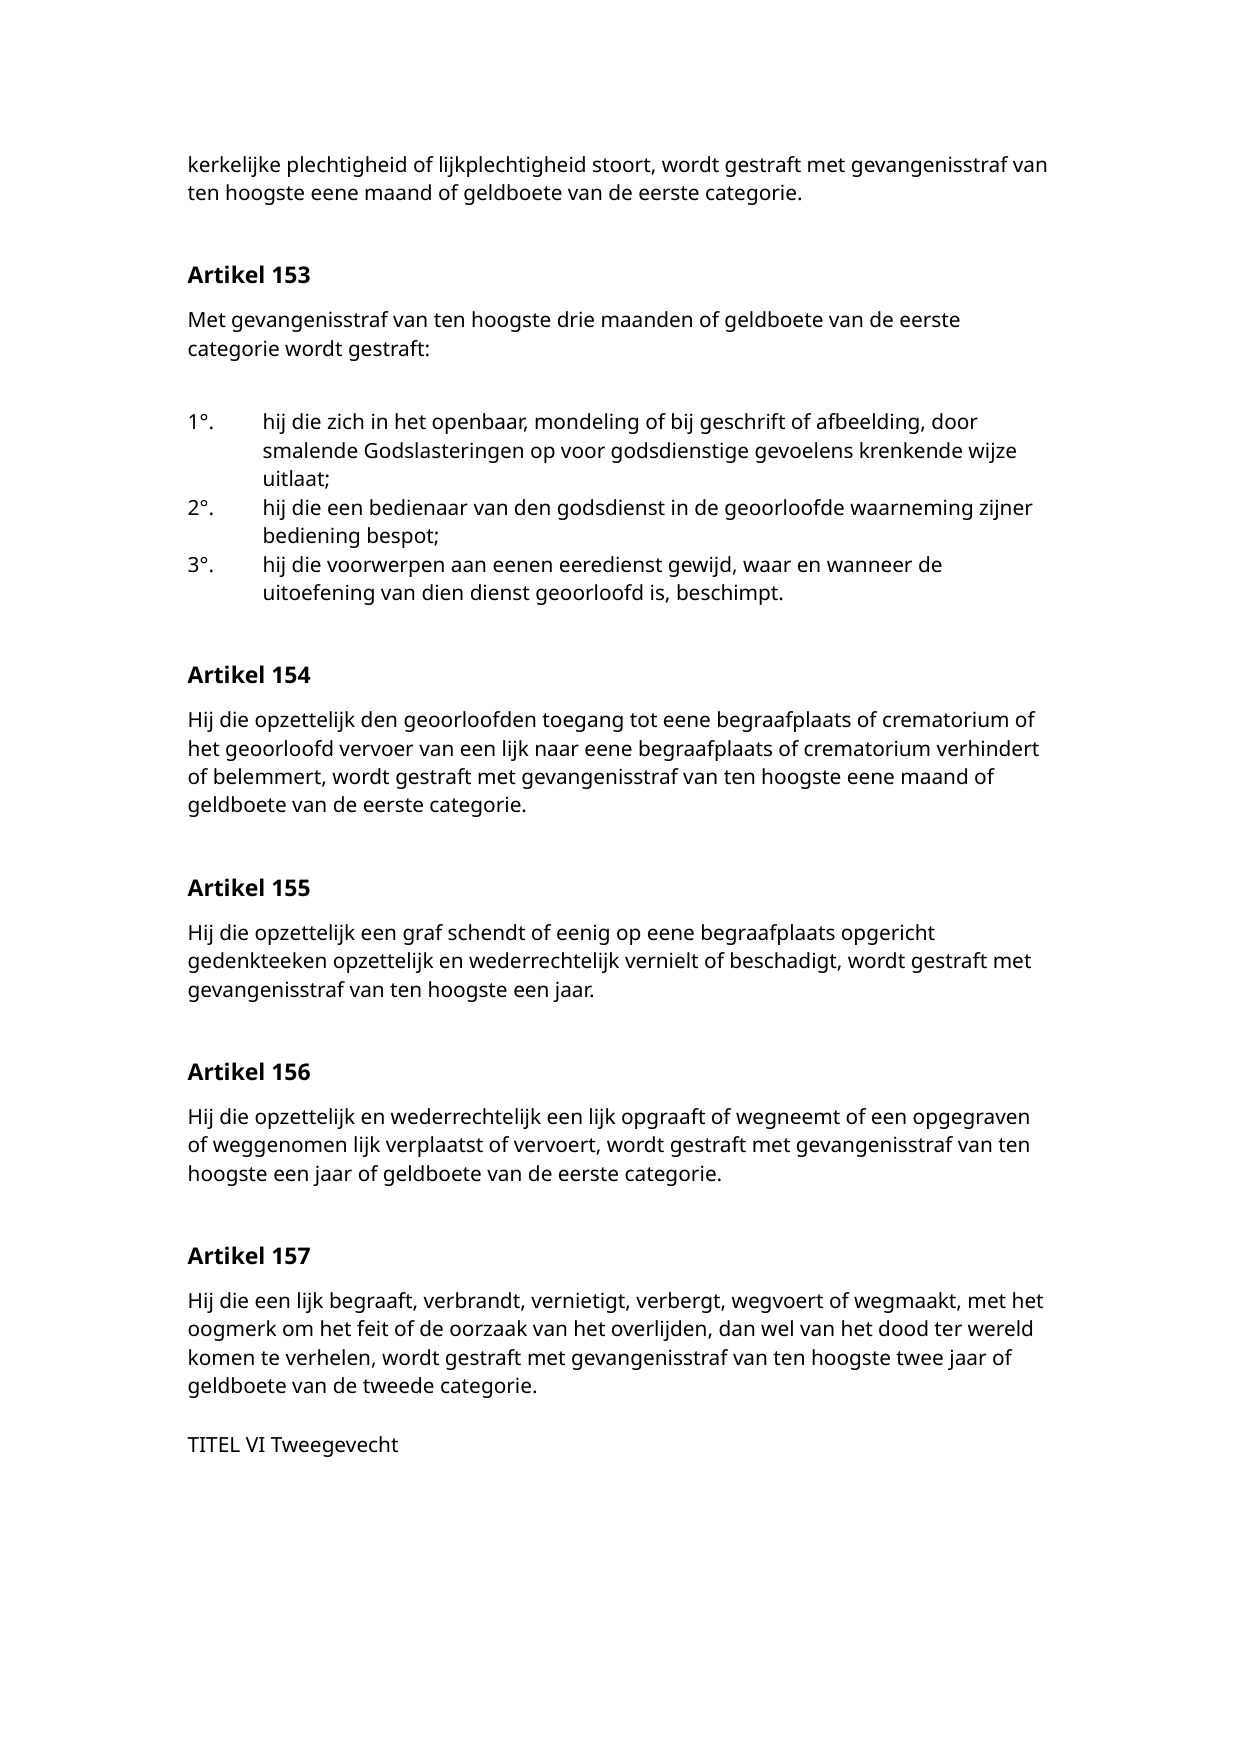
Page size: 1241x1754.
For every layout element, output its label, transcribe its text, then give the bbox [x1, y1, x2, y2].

subtitle Artikel 154 [187, 659, 1053, 690]
text Hij die opzettelijk den geoorloofden toegang tot eene begraafplaats of crematorium of het geoorloofd vervoer van een lijk naar eene begraafplaats of crematorium verhindert of belemmert, wordt gestraft met gevangenisstraf van ten hoogste eene maand of geldboete van de eerste categorie. [187, 705, 1053, 819]
text Hij die opzettelijk en wederrechtelijk een lijk opgraaft of wegneemt of een opgegraven of weggenomen lijk verplaatst of vervoert, wordt gestraft met gevangenisstraf van ten hoogste een jaar of geldboete van de eerste categorie. [187, 1102, 1053, 1187]
list hij die voorwerpen aan eenen eeredienst gewijd, waar en wanneer de uitoefening van dien dienst geoorloofd is, beschimpt. [187, 550, 1053, 607]
list hij die een bedienaar van den godsdienst in de geoorloofde waarneming zijner bediening bespot; [187, 493, 1053, 550]
subtitle Artikel 157 [187, 1240, 1053, 1271]
subtitle Artikel 153 [187, 259, 1053, 291]
subtitle Artikel 156 [187, 1056, 1053, 1087]
text kerkelijke plechtigheid of lijkplechtigheid stoort, wordt gestraft met gevangenisstraf van ten hoogste eene maand of geldboete van de eerste categorie. [187, 150, 1053, 207]
text Met gevangenisstraf van ten hoogste drie maanden of geldboete van de eerste categorie wordt gestraft: [187, 306, 1053, 362]
subtitle Artikel 155 [187, 872, 1053, 903]
text Hij die opzettelijk een graf schendt of eenig op eene begraafplaats opgericht gedenkteeken opzettelijk en wederrechtelijk vernielt of beschadigt, wordt gestraft met gevangenisstraf van ten hoogste een jaar. [187, 918, 1053, 1003]
text Hij die een lijk begraaft, verbrandt, vernietigt, verbergt, wegvoert of wegmaakt, met het oogmerk om het feit of de oorzaak van het overlijden, dan wel van het dood ter wereld komen te verhelen, wordt gestraft met gevangenisstraf van ten hoogste twee jaar of geldboete van de tweede categorie. [187, 1286, 1053, 1400]
list hij die zich in het openbaar, mondeling of bij geschrift of afbeelding, door smalende Godslasteringen op voor godsdienstige gevoelens krenkende wijze uitlaat; [187, 407, 1053, 493]
subtitle TITEL VI Tweegevecht [187, 1430, 1053, 1458]
